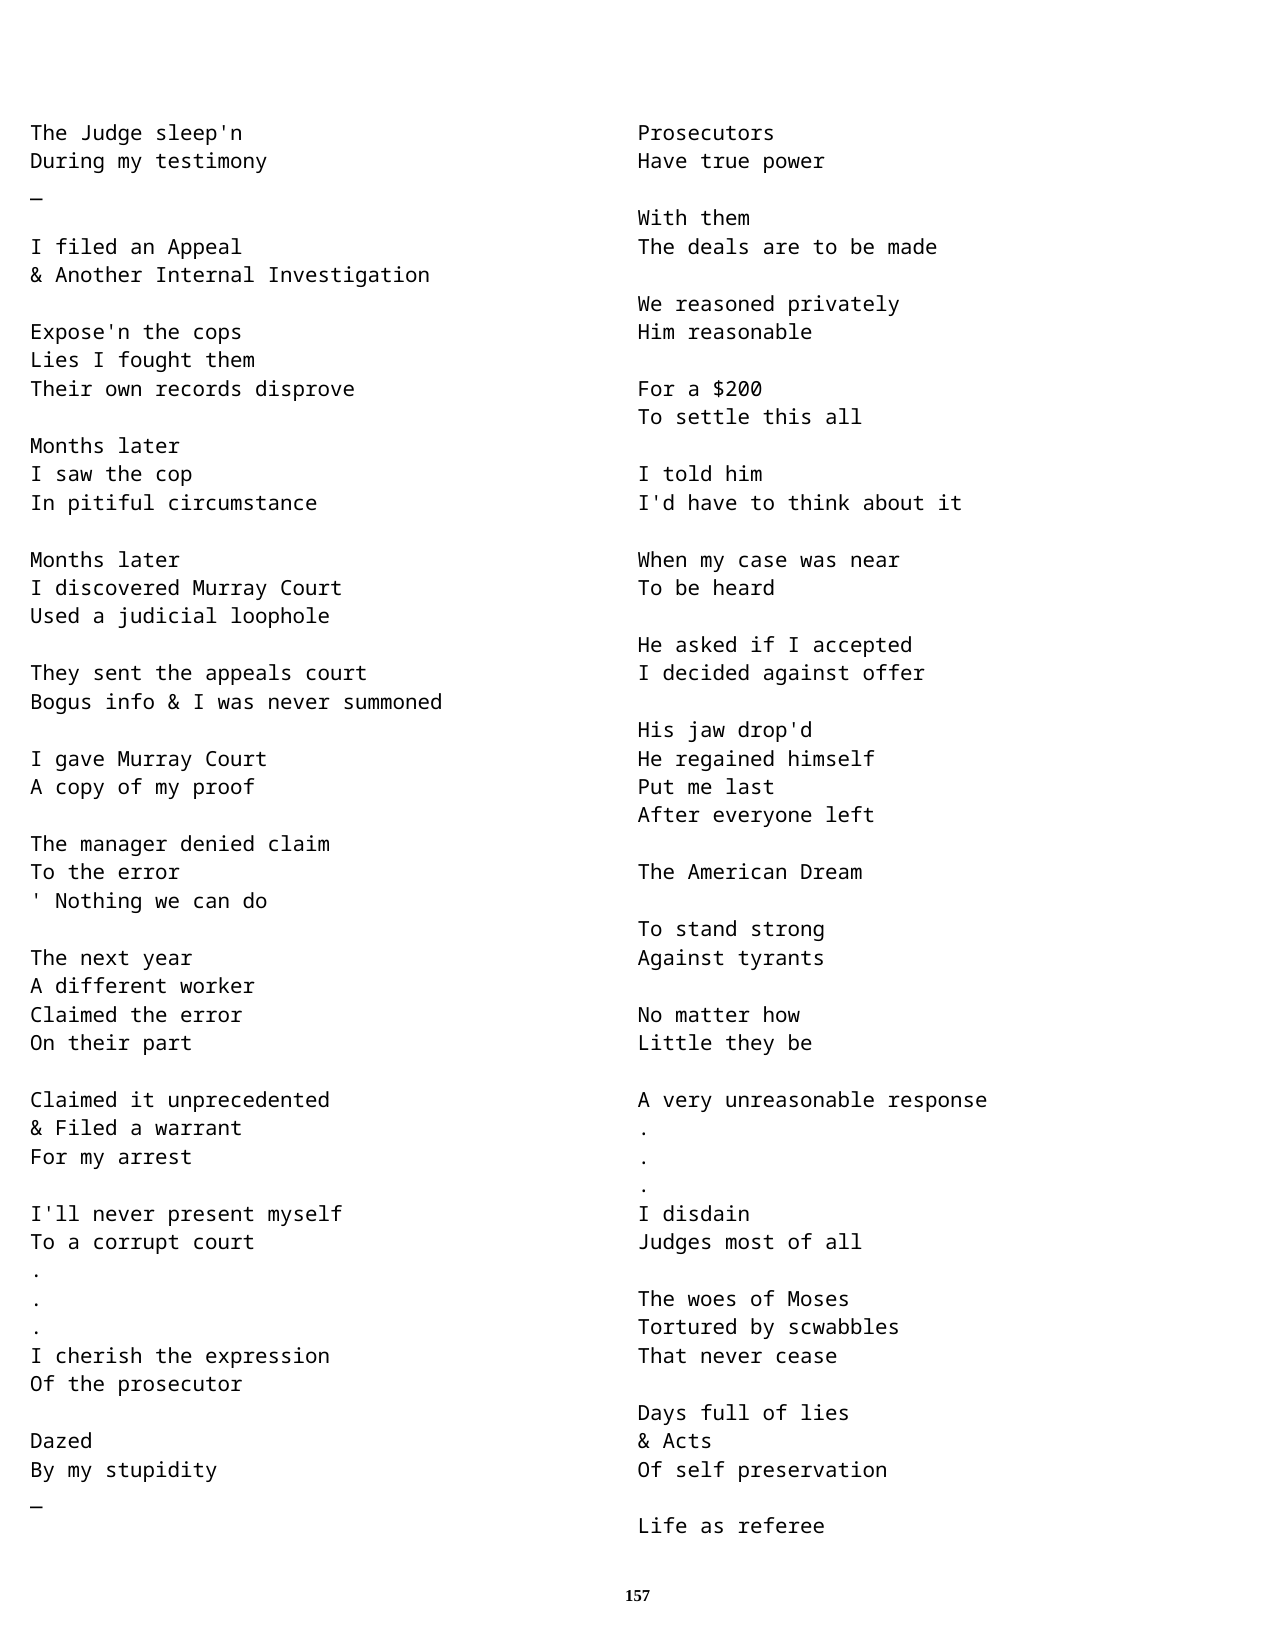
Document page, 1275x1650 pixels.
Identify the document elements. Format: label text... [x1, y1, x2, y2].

text Of the prosecutor [30, 1369, 637, 1398]
text We reasoned privately [637, 289, 1245, 317]
text _ [30, 175, 637, 203]
text For my arrest [30, 1142, 637, 1170]
text Lies I fought them [30, 346, 637, 374]
text & Acts [637, 1426, 1245, 1455]
text . [637, 1113, 1245, 1142]
text Put me last [637, 772, 1245, 801]
text I disdain [637, 1199, 1245, 1227]
text . [637, 1142, 1245, 1170]
text Bogus info & I was never summoned [30, 687, 637, 715]
text A copy of my proof [30, 772, 637, 801]
text That never cease [637, 1341, 1245, 1369]
text Have true power [637, 147, 1245, 175]
text Him reasonable [637, 317, 1245, 346]
text Expose'n the cops [30, 317, 637, 346]
text After everyone left [637, 801, 1245, 829]
text The next year [30, 943, 637, 971]
text The manager denied claim [30, 829, 637, 857]
text In pitiful circumstance [30, 488, 637, 516]
text I'll never present myself [30, 1199, 637, 1227]
text I filed an Appeal [30, 232, 637, 260]
text Months later [30, 545, 637, 573]
text I discovered Murray Court [30, 573, 637, 602]
text To a corrupt court [30, 1227, 637, 1256]
text Tortured by scwabbles [637, 1312, 1245, 1341]
text . [30, 1312, 637, 1341]
text ' Nothing we can do [30, 886, 637, 914]
text To stand strong [637, 914, 1245, 943]
text During my testimony [30, 147, 637, 175]
text The American Dream [637, 857, 1245, 886]
text I'd have to think about it [637, 488, 1245, 516]
text Claimed the error [30, 1000, 637, 1028]
text . [637, 1170, 1245, 1199]
text & Another Internal Investigation [30, 260, 637, 289]
text A different worker [30, 971, 637, 1000]
text For a $200 [637, 374, 1245, 402]
text He regained himself [637, 744, 1245, 772]
text By my stupidity [30, 1455, 637, 1483]
text The Judge sleep'n [30, 118, 637, 147]
text The deals are to be made [637, 232, 1245, 260]
text & Filed a warrant [30, 1113, 637, 1142]
text I decided against offer [637, 658, 1245, 687]
text Prosecutors [637, 118, 1245, 147]
text . [30, 1284, 637, 1312]
text I saw the cop [30, 459, 637, 488]
text I gave Murray Court [30, 744, 637, 772]
text No matter how [637, 1000, 1245, 1028]
text Days full of lies [637, 1398, 1245, 1426]
text With them [637, 203, 1245, 232]
text Used a judicial loophole [30, 602, 637, 630]
text Their own records disprove [30, 374, 637, 402]
text Against tyrants [637, 943, 1245, 971]
text Judges most of all [637, 1227, 1245, 1256]
text The woes of Moses [637, 1284, 1245, 1312]
text . [30, 1256, 637, 1284]
text I cherish the expression [30, 1341, 637, 1369]
text His jaw drop'd [637, 715, 1245, 744]
text Little they be [637, 1028, 1245, 1057]
text Months later [30, 431, 637, 459]
text To be heard [637, 573, 1245, 602]
text A very unreasonable response [637, 1085, 1245, 1113]
text He asked if I accepted [637, 630, 1245, 658]
text They sent the appeals court [30, 658, 637, 687]
text To the error [30, 857, 637, 886]
text When my case was near [637, 545, 1245, 573]
text Claimed it unprecedented [30, 1085, 637, 1113]
text I told him [637, 459, 1245, 488]
text Dazed [30, 1426, 637, 1455]
text On their part [30, 1028, 637, 1057]
text Life as referee [637, 1512, 1245, 1540]
text Of self preservation [637, 1455, 1245, 1483]
text To settle this all [637, 402, 1245, 431]
text _ [30, 1483, 637, 1512]
